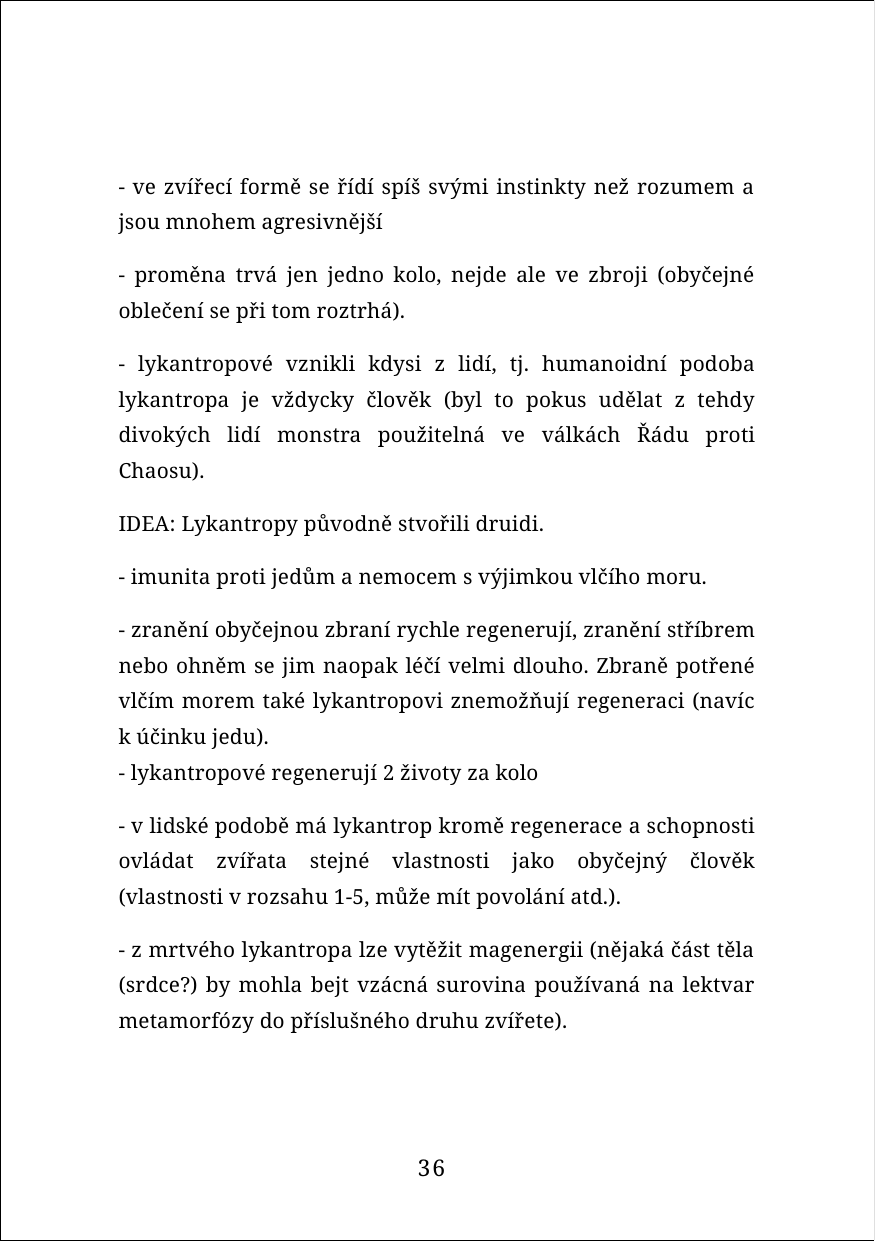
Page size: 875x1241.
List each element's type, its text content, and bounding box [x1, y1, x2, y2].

text - zranění obyčejnou zbraní rychle regenerují, zranění stříbrem nebo ohněm se jim naopak léčí velmi dlouho. Zbraně potřené vlčím morem také lykantropovi znemožňují regeneraci (navíc k účinku jedu). - lykantropové regenerují 2 životy za kolo [118, 616, 756, 786]
text IDEA: Lykantropy původně stvořili druidi. [118, 509, 756, 537]
text - imunita proti jedům a nemocem s výjimkou vlčího moru. [118, 562, 756, 591]
text - v lidské podobě má lykantrop kromě regenerace a schopnosti ovládat zvířata stejné vlastnosti jako obyčejný člověk (vlastnosti v rozsahu 1-5, může mít povolání atd.). [118, 811, 756, 910]
text - lykantropové vznikli kdysi z lidí, tj. humanoidní podoba lykantropa je vždycky člověk (byl to pokus udělat z tehdy divokých lidí monstra použitelná ve válkách Řádu proti Chaosu). [118, 349, 756, 484]
text - z mrtvého lykantropa lze vytěžit magenergii (nějaká část těla (srdce?) by mohla bejt vzácná surovina používaná na lektvar metamorfózy do příslušného druhu zvířete). [118, 935, 756, 1034]
text - proměna trvá jen jedno kolo, nejde ale ve zbroji (obyčejné oblečení se při tom roztrhá). [118, 261, 756, 324]
text - ve zvířecí formě se řídí spíš svými instinkty než rozumem a jsou mnohem agresivnější [118, 172, 756, 236]
